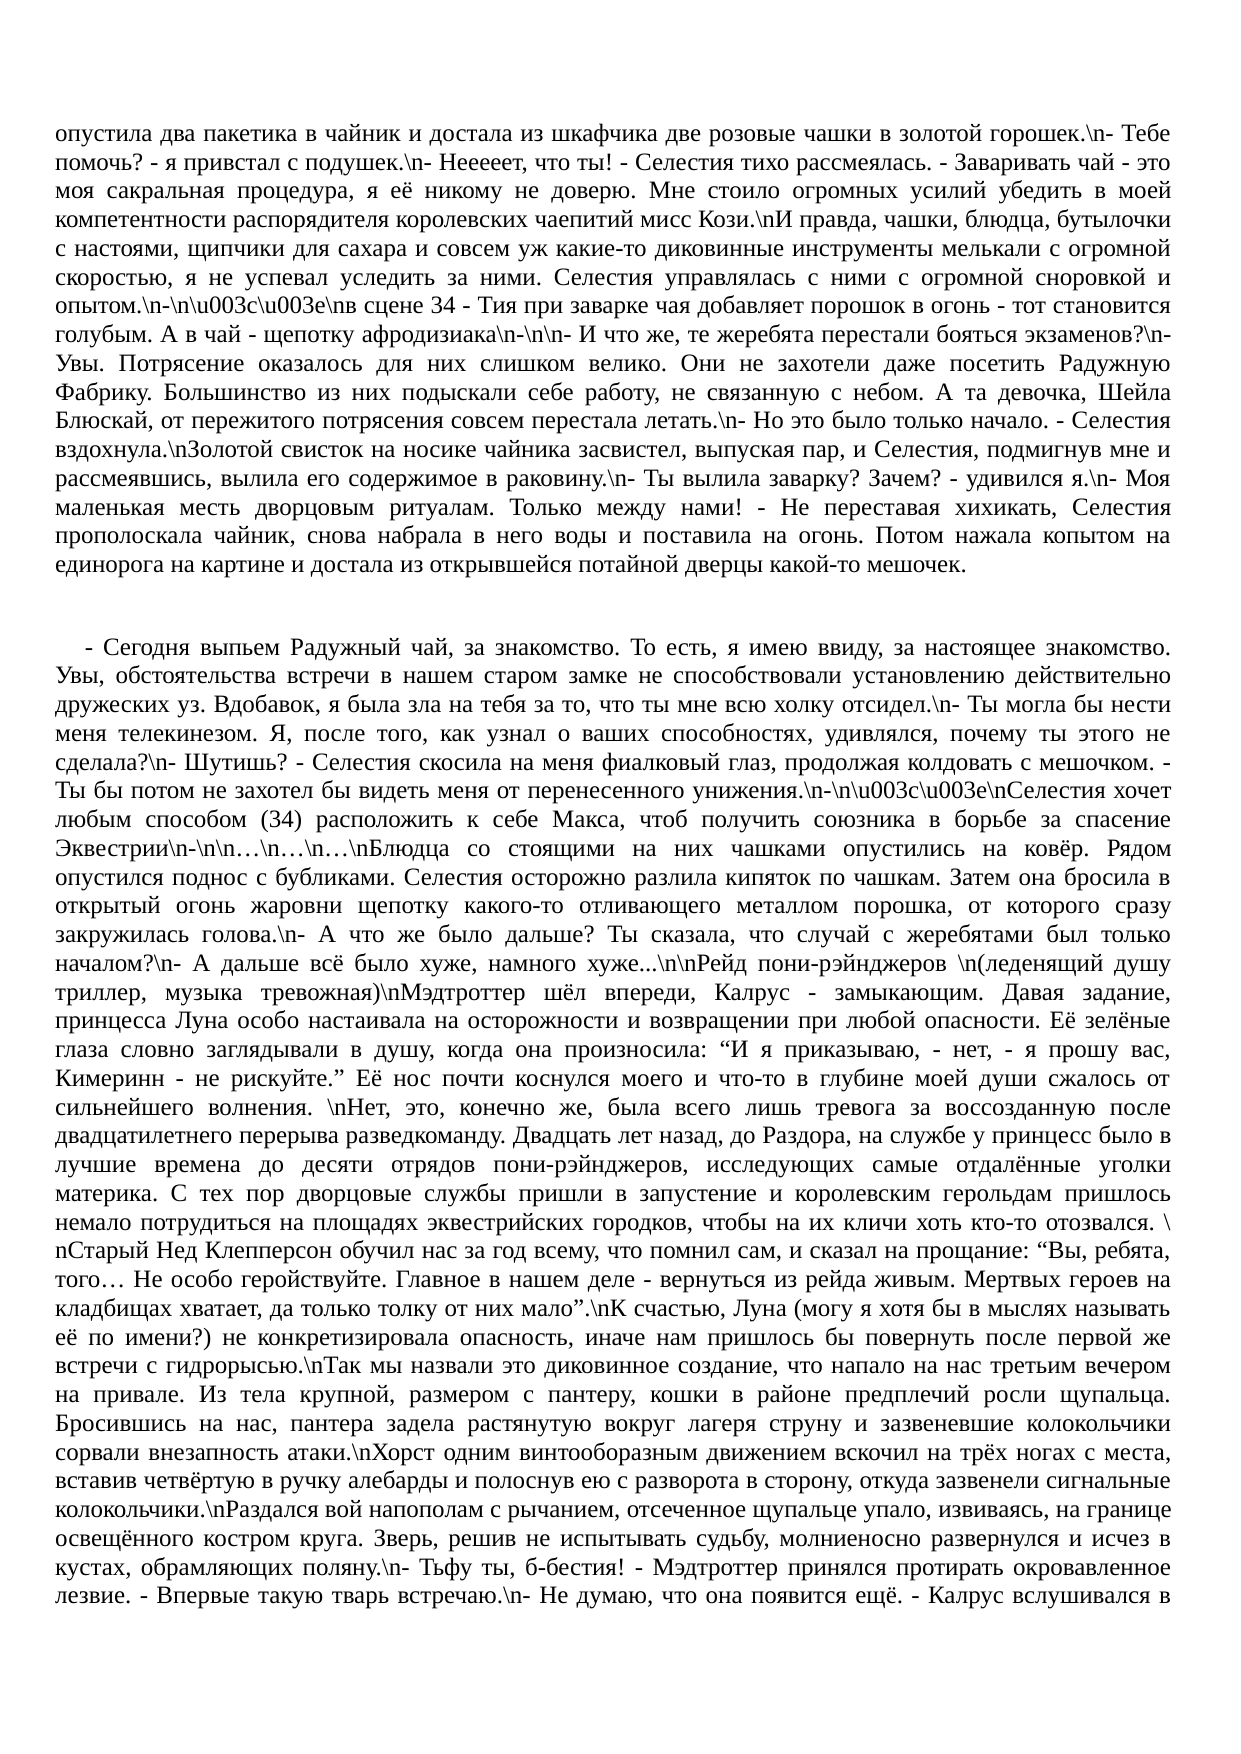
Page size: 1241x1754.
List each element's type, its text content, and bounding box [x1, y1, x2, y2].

text опустила два пакетика в чайник и достала из шкафчика две розовые чашки в золотой горошек.\n- Тебе помочь? - я привстал с подушек.\n- Нееееет, что ты! - Селестия тихо рассмеялась. - Заваривать чай - это моя сакральная процедура, я её никому не доверю. Мне стоило огромных усилий убедить в моей компетентности распорядителя королевских чаепитий мисс Кози.\nИ правда, чашки, блюдца, бутылочки с настоями, щипчики для сахара и совсем уж какие-то диковинные инструменты мелькали с огромной скоростью, я не успевал уследить за ними. Селестия управлялась с ними с огромной сноровкой и опытом.\n-\n\u003c\u003e\nв сцене 34 - Тия при заварке чая добавляет порошок в огонь - тот становится голубым. А в чай - щепотку афродизиака\n-\n\n- И что же, те жеребята перестали бояться экзаменов?\n- Увы. Потрясение оказалось для них слишком велико. Они не захотели даже посетить Радужную Фабрику. Большинство из них подыскали себе работу, не связанную с небом. А та девочка, Шейла Блюскай, от пережитого потрясения совсем перестала летать.\n- Но это было только начало. - Селестия вздохнула.\nЗолотой свисток на носике чайника засвистел, выпуская пар, и Селестия, подмигнув мне и рассмеявшись, вылила его содержимое в раковину.\n- Ты вылила заварку? Зачем? - удивился я.\n- Моя маленькая месть дворцовым ритуалам. Только между нами! - Не переставая хихикать, Селестия прополоскала чайник, снова набрала в него воды и поставила на огонь. Потом нажала копытом на единорога на картине и достала из открывшейся потайной дверцы какой-то мешочек. [55, 118, 1172, 578]
text - Сегодня выпьем Радужный чай, за знакомство. То есть, я имею ввиду, за настоящее знакомство. Увы, обстоятельства встречи в нашем старом замке не способствовали установлению действительно дружеских уз. Вдобавок, я была зла на тебя за то, что ты мне всю холку отсидел.\n- Ты могла бы нести меня телекинезом. Я, после того, как узнал о ваших способностях, удивлялся, почему ты этого не сделала?\n- Шутишь? - Селестия скосила на меня фиалковый глаз, продолжая колдовать с мешочком. - Ты бы потом не захотел бы видеть меня от перенесенного унижения.\n-\n\u003c\u003e\nСелестия хочет любым способом (34) расположить к себе Макса, чтоб получить союзника в борьбе за спасение Эквестрии\n-\n\n…\n…\n…\nБлюдца со стоящими на них чашками опустились на ковёр. Рядом опустился поднос с бубликами. Селестия осторожно разлила кипяток по чашкам. Затем она бросила в открытый огонь жаровни щепотку какого-то отливающего металлом порошка, от которого сразу закружилась голова.\n- А что же было дальше? Ты сказала, что случай с жеребятами был только началом?\n- А дальше всё было хуже, намного хуже...\n\nРейд пони-рэйнджеров \n(леденящий душу триллер, музыка тревожная)\nМэдтроттер шёл впереди, Калрус - замыкающим. Давая задание, принцесса Луна особо настаивала на осторожности и возвращении при любой опасности. Её зелёные глаза словно заглядывали в душу, когда она произносила: “И я приказываю, - нет, - я прошу вас, Кимеринн - не рискуйте.” Её нос почти коснулся моего и что-то в глубине моей души сжалось от сильнейшего волнения. \nНет, это, конечно же, была всего лишь тревога за воссозданную после двадцатилетнего перерыва разведкоманду. Двадцать лет назад, до Раздора, на службе у принцесс было в лучшие времена до десяти отрядов пони-рэйнджеров, исследующих самые отдалённые уголки материка. С тех пор дворцовые службы пришли в запустение и королевским герольдам пришлось немало потрудиться на площадях эквестрийских городков, чтобы на их кличи хоть кто-то отозвался. \nСтарый Нед Клепперсон обучил нас за год всему, что помнил сам, и сказал на прощание: “Вы, ребята, того… Не особо геройствуйте. Главное в нашем деле - вернуться из рейда живым. Мертвых героев на кладбищах хватает, да только толку от них мало”.\nК счастью, Луна (могу я хотя бы в мыслях называть её по имени?) не конкретизировала опасность, иначе нам пришлось бы повернуть после первой же встречи с гидрорысью.\nТак мы назвали это диковинное создание, что напало на нас третьим вечером на привале. Из тела крупной, размером с пантеру, кошки в районе предплечий росли щупальца. Бросившись на нас, пантера задела растянутую вокруг лагеря струну и зазвеневшие колокольчики сорвали внезапность атаки.\nХорст одним винтооборазным движением вскочил на трёх ногах с места, вставив четвёртую в ручку алебарды и полоснув ею с разворота в сторону, откуда зазвенели сигнальные колокольчики.\nРаздался вой напополам с рычанием, отсеченное щупальце упало, извиваясь, на границе освещённого костром круга. Зверь, решив не испытывать судьбу, молниеносно развернулся и исчез в кустах, обрамляющих поляну.\n- Тьфу ты, б-бестия! - Мэдтроттер принялся протирать окровавленное лезвие. - Впервые такую тварь встречаю.\n- Не думаю, что она появится ещё. - Калрус вслушивался в [55, 632, 1172, 1609]
